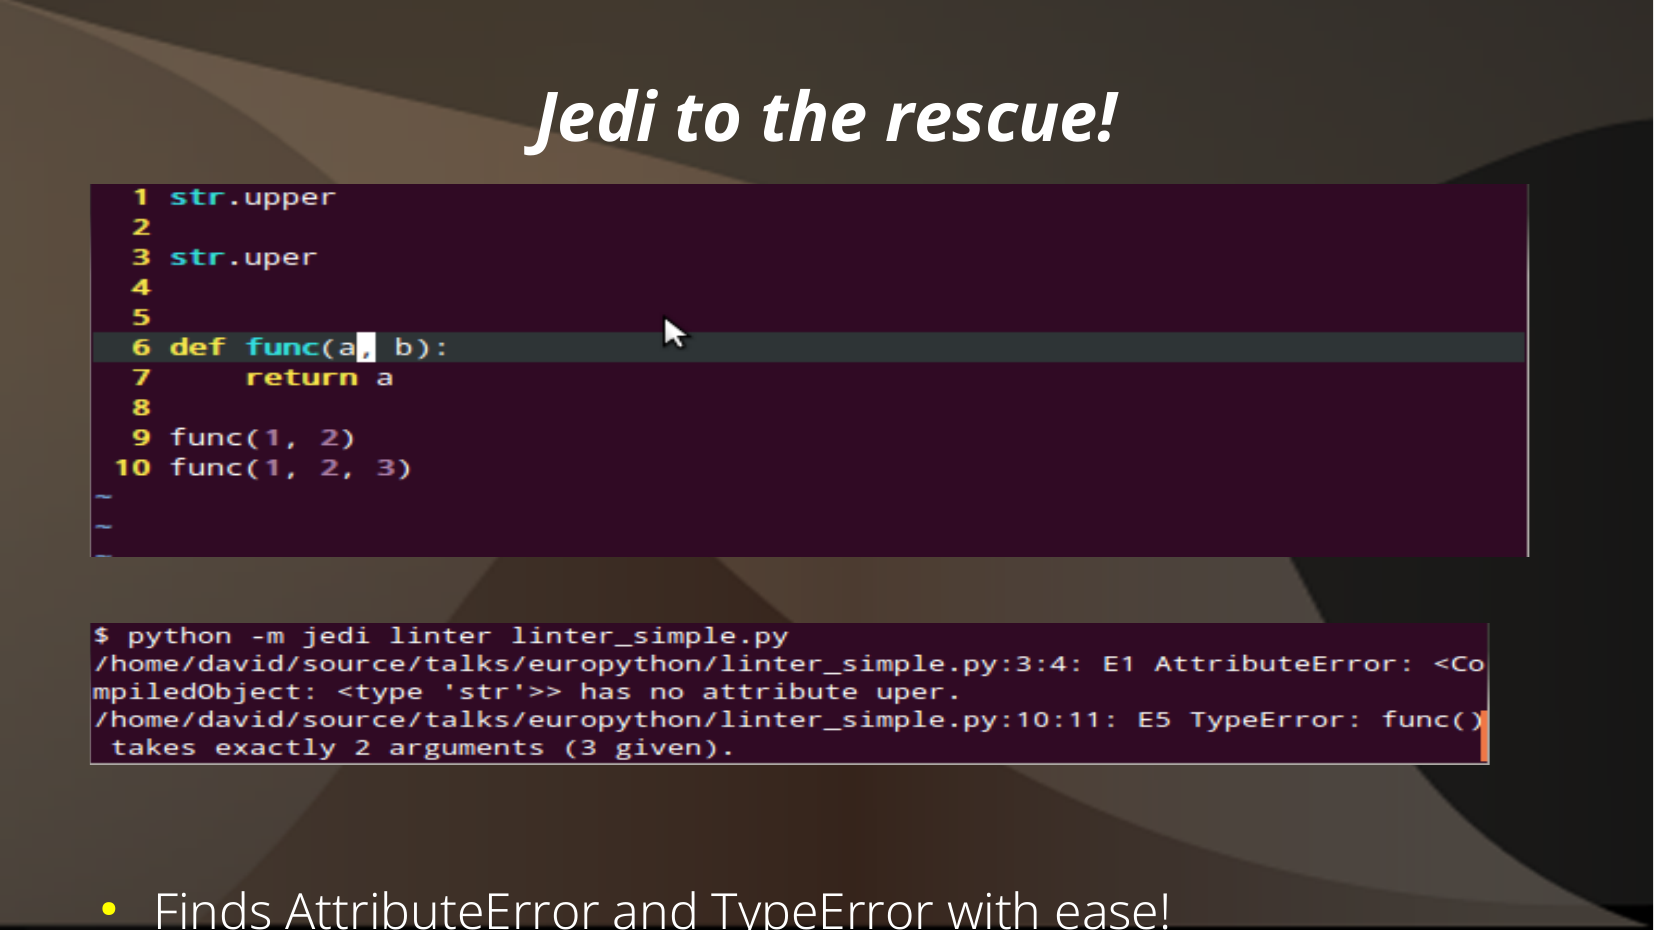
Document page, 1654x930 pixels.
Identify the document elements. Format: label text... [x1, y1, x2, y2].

picture [797, 904, 813, 914]
picture [617, 916, 632, 927]
list Finds AttributeError and TypeError with ease! [82, 337, 1571, 878]
picture [1060, 904, 1076, 914]
title Jedi to the rescue! [82, 36, 1571, 193]
picture [463, 904, 479, 914]
picture [225, 904, 242, 927]
picture [557, 904, 575, 927]
picture [768, 904, 785, 927]
picture [675, 904, 692, 927]
picture [0, 0, 1654, 930]
picture [1137, 904, 1153, 914]
picture [768, 925, 776, 930]
picture [891, 904, 909, 927]
picture [387, 904, 404, 927]
picture [1087, 916, 1102, 927]
